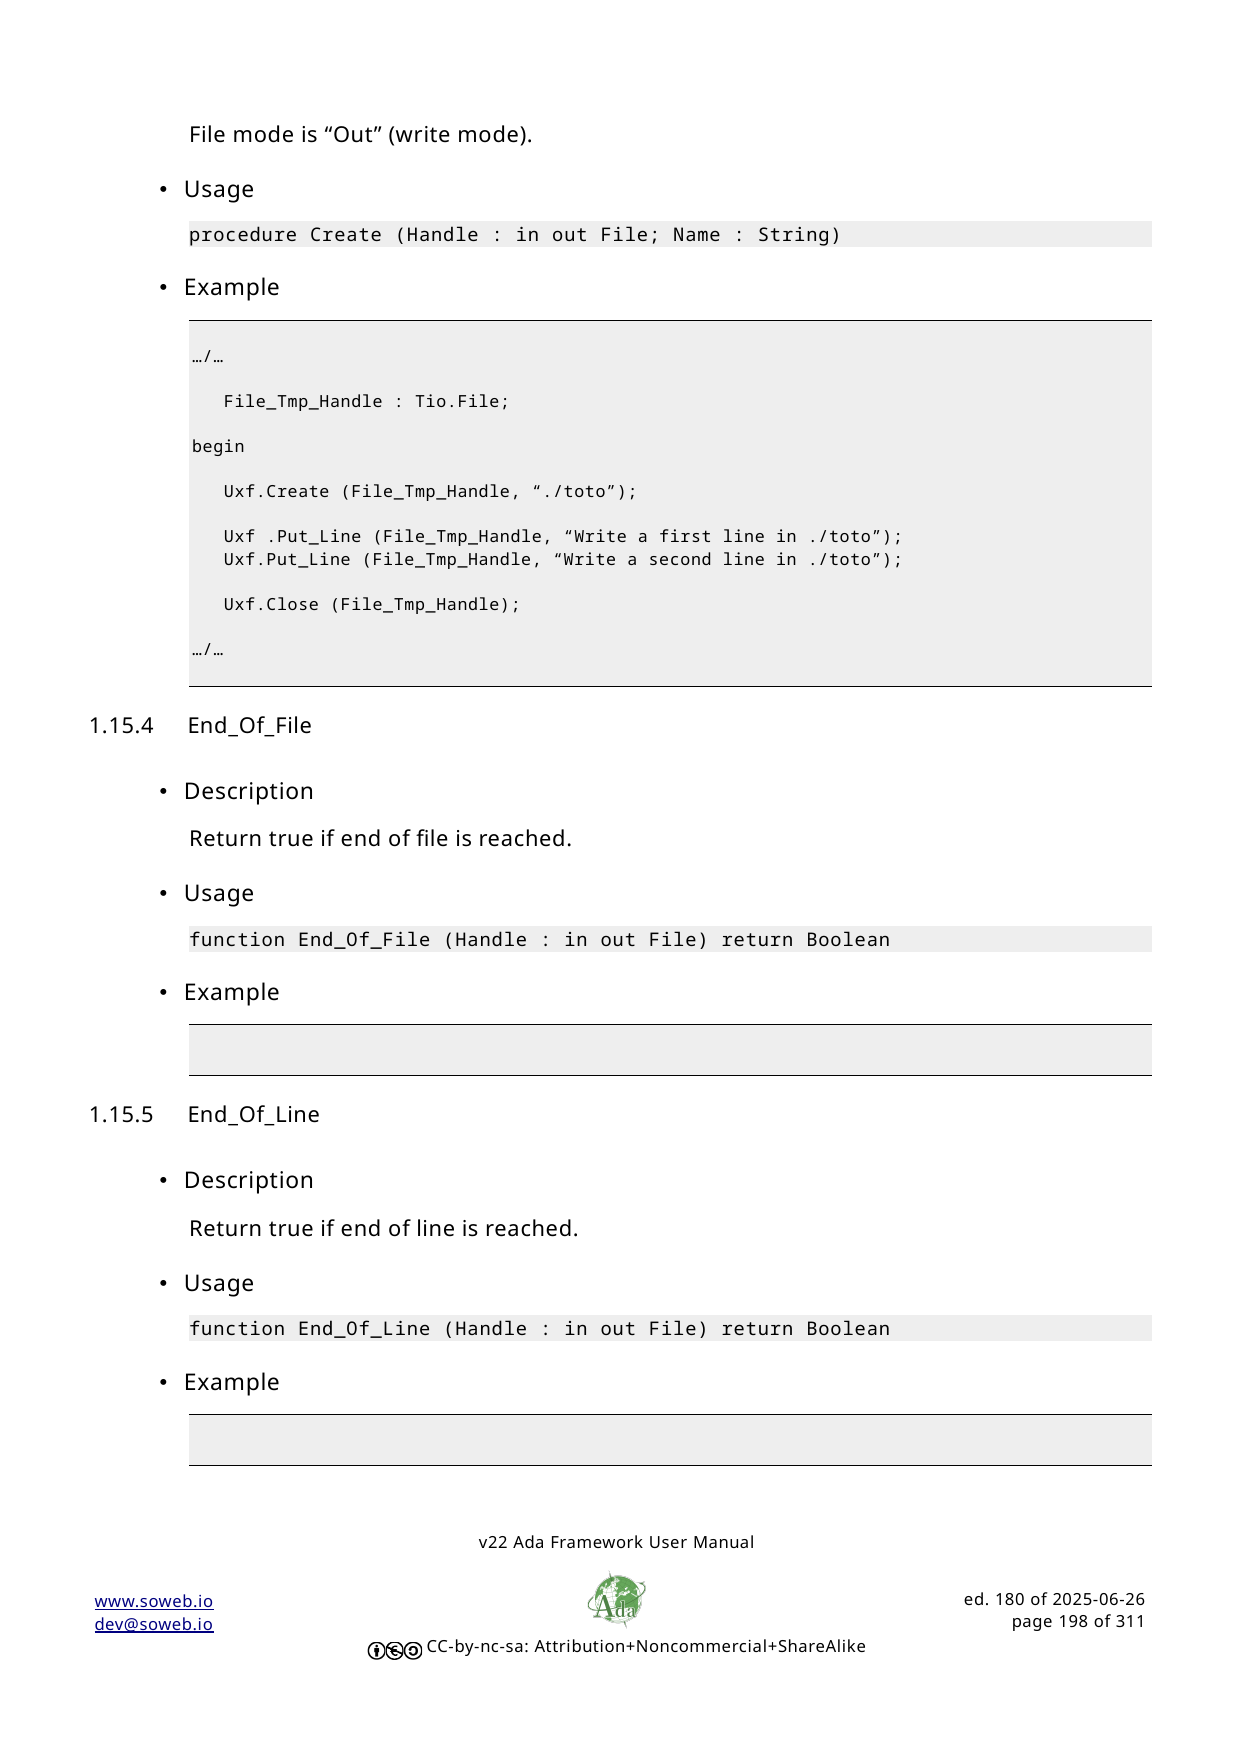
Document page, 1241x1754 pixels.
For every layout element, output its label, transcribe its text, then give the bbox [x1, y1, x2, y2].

subtitle Usage [159, 1266, 1152, 1298]
list …/… File_Tmp_Handle : Tio.File; begin Uxf.Create (File_Tmp_Handle, “./toto”); [189, 321, 1152, 500]
subtitle Usage [159, 172, 1152, 203]
subtitle End_Of_File [88, 709, 1152, 751]
text function End_Of_Line (Handle : in out File) return Boolean [189, 1315, 1152, 1341]
subtitle Usage [159, 877, 1152, 908]
text procedure Create (Handle : in out File; Name : String) [189, 221, 1152, 247]
subtitle Example [159, 1365, 1152, 1396]
subtitle Example [159, 975, 1152, 1007]
text function End_Of_File (Handle : in out File) return Boolean [189, 926, 1152, 952]
list …/… [189, 612, 1152, 686]
subtitle Example [159, 271, 1152, 302]
subtitle Description [159, 1164, 1152, 1195]
list Uxf .Put_Line (File_Tmp_Handle, “Write a first line in ./toto”); Uxf.Put_Line (File_Tmp_Handle, “Write a second line in ./toto”); [189, 522, 1152, 567]
picture [587, 1570, 646, 1629]
text Return true if end of line is reached. [189, 1213, 1152, 1243]
list Uxf.Close (File_Tmp_Handle); [189, 590, 1152, 612]
subtitle End_Of_Line [88, 1099, 1152, 1140]
subtitle Description [159, 774, 1152, 805]
picture [367, 1642, 423, 1660]
text File mode is “Out” (write mode). [189, 118, 1152, 148]
text Return true if end of file is reached. [189, 823, 1152, 853]
